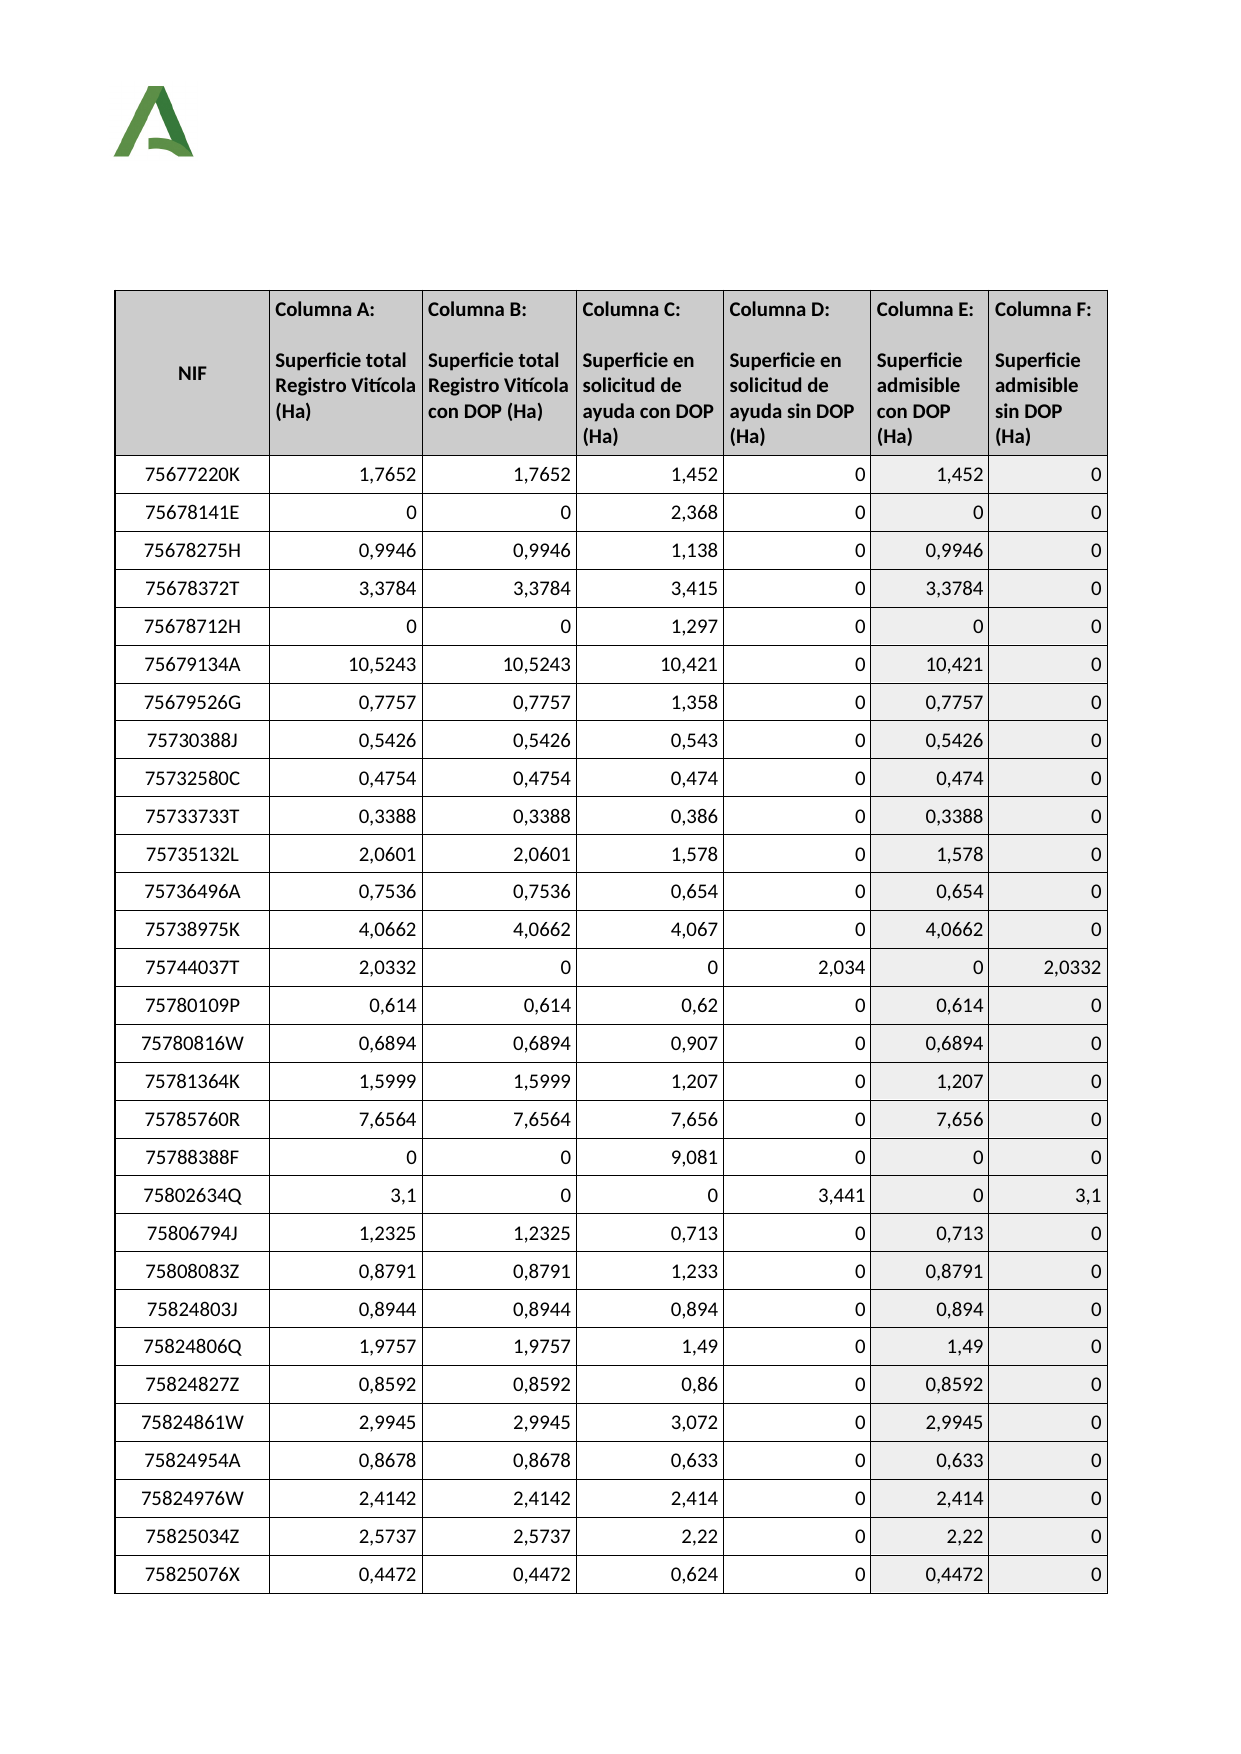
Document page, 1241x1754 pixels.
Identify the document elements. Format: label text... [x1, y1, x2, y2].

table_cell 0 [577, 1176, 723, 1213]
table_cell 0,894 [577, 1290, 723, 1327]
table_cell 0,624 [577, 1556, 723, 1592]
table_cell 0,8791 [423, 1252, 576, 1289]
table_cell 0,713 [577, 1214, 723, 1251]
table_cell 0,907 [577, 1025, 723, 1062]
table_cell 0,386 [577, 797, 723, 834]
table_header Columna B: Superficie total Registro Vitícola con DOP (Ha) [423, 291, 576, 455]
table_cell 75736496A [116, 873, 269, 910]
table_cell 0,6894 [423, 1025, 576, 1062]
table_cell 1,138 [577, 532, 723, 569]
table_cell 75744037T [116, 949, 269, 986]
table_cell 4,0662 [270, 911, 422, 948]
table_cell 1,452 [871, 456, 988, 493]
table_cell 2,0332 [989, 949, 1107, 986]
table_cell 1,7652 [270, 456, 422, 493]
table_cell 0 [989, 1480, 1107, 1517]
table_cell 7,656 [871, 1101, 988, 1137]
table_cell 0,614 [423, 987, 576, 1024]
table_cell 0 [989, 1366, 1107, 1403]
table_cell 0,474 [871, 759, 988, 796]
table_cell 1,207 [871, 1063, 988, 1099]
table_cell 0,633 [871, 1442, 988, 1479]
table_cell 1,452 [577, 456, 723, 493]
table_cell 1,578 [871, 835, 988, 872]
table_cell 0 [989, 1139, 1107, 1175]
table_cell 10,5243 [270, 646, 422, 682]
table_cell 1,7652 [423, 456, 576, 493]
table_cell 0,6894 [270, 1025, 422, 1062]
table_cell 75825076X [116, 1556, 269, 1592]
table_cell 2,9945 [423, 1404, 576, 1441]
table_cell 0 [270, 494, 422, 531]
table_cell 0 [724, 1328, 870, 1365]
table_cell 0,4472 [270, 1556, 422, 1592]
table_cell 0,8791 [270, 1252, 422, 1289]
table_cell 3,1 [270, 1176, 422, 1213]
table_cell 1,49 [871, 1328, 988, 1365]
table_cell 75679526G [116, 684, 269, 720]
table_cell 75735132L [116, 835, 269, 872]
table_cell 0 [989, 797, 1107, 834]
table_cell 0 [871, 608, 988, 644]
table_cell 3,3784 [270, 570, 422, 607]
table_header Columna D: Superficie en solicitud de ayuda sin DOP (Ha) [724, 291, 870, 455]
table_cell 0,9946 [423, 532, 576, 569]
table_cell 1,9757 [423, 1328, 576, 1365]
table_cell 0,3388 [871, 797, 988, 834]
table_cell 75679134A [116, 646, 269, 682]
table_cell 75732580C [116, 759, 269, 796]
table_cell 0 [724, 1214, 870, 1251]
table_cell 2,0601 [423, 835, 576, 872]
table_cell 75824803J [116, 1290, 269, 1327]
table_cell 2,0332 [270, 949, 422, 986]
table_cell 0,8944 [270, 1290, 422, 1327]
table_cell 75730388J [116, 721, 269, 758]
table_cell 0 [724, 494, 870, 531]
table_cell 2,9945 [270, 1404, 422, 1441]
table_cell 7,6564 [423, 1101, 576, 1137]
table_cell 2,22 [871, 1518, 988, 1554]
table_cell 0 [989, 987, 1107, 1024]
table_header Columna A: Superficie total Registro Vitícola (Ha) [270, 291, 422, 455]
table_cell 0,62 [577, 987, 723, 1024]
table_cell 0 [423, 1176, 576, 1213]
table_cell 0 [724, 1442, 870, 1479]
table_cell 0 [724, 1290, 870, 1327]
table_cell 0 [724, 1518, 870, 1554]
table_cell 0 [724, 1025, 870, 1062]
table_cell 10,421 [577, 646, 723, 682]
table_cell 0 [989, 1214, 1107, 1251]
table_cell 0 [989, 1404, 1107, 1441]
table_cell 75802634Q [116, 1176, 269, 1213]
table_cell 9,081 [577, 1139, 723, 1175]
table_cell 0,3388 [270, 797, 422, 834]
table_cell 0,8592 [270, 1366, 422, 1403]
table_cell 0 [989, 721, 1107, 758]
table_cell 75824976W [116, 1480, 269, 1517]
table_cell 0 [724, 608, 870, 644]
table_cell 0 [989, 1025, 1107, 1062]
table_cell 0,3388 [423, 797, 576, 834]
table_cell 10,5243 [423, 646, 576, 682]
table_cell 0 [989, 1518, 1107, 1554]
table_cell 0 [270, 1139, 422, 1175]
table_cell 3,072 [577, 1404, 723, 1441]
table_cell 0 [989, 1101, 1107, 1137]
table_cell 2,9945 [871, 1404, 988, 1441]
table_cell 0,9946 [270, 532, 422, 569]
table_cell 0,4472 [871, 1556, 988, 1592]
table_cell 75781364K [116, 1063, 269, 1099]
table_cell 0 [724, 1404, 870, 1441]
table_cell 0,6894 [871, 1025, 988, 1062]
table_cell 0,4472 [423, 1556, 576, 1592]
table_cell 75677220K [116, 456, 269, 493]
table_cell 0 [423, 608, 576, 644]
table_cell 4,0662 [423, 911, 576, 948]
table_cell 0 [989, 1328, 1107, 1365]
table_cell 0,713 [871, 1214, 988, 1251]
table_cell 0 [724, 1252, 870, 1289]
table_cell 0,633 [577, 1442, 723, 1479]
table_header NIF [116, 291, 269, 455]
table_cell 0 [989, 1442, 1107, 1479]
table_cell 0,4754 [270, 759, 422, 796]
table_cell 0 [989, 1252, 1107, 1289]
table_cell 75785760R [116, 1101, 269, 1137]
table_cell 0 [989, 911, 1107, 948]
table_cell 0,474 [577, 759, 723, 796]
table_cell 0,86 [577, 1366, 723, 1403]
table_cell 0 [989, 532, 1107, 569]
table_cell 0 [423, 494, 576, 531]
table_cell 10,421 [871, 646, 988, 682]
table_cell 0 [989, 570, 1107, 607]
table_cell 75808083Z [116, 1252, 269, 1289]
table_cell 75678712H [116, 608, 269, 644]
table_cell 75806794J [116, 1214, 269, 1251]
table_cell 0 [423, 949, 576, 986]
table_cell 0,5426 [270, 721, 422, 758]
table_cell 1,207 [577, 1063, 723, 1099]
table_cell 0,614 [871, 987, 988, 1024]
table_cell 0,7757 [270, 684, 422, 720]
table_cell 75738975K [116, 911, 269, 948]
table_cell 0 [724, 721, 870, 758]
table_cell 0 [724, 646, 870, 682]
table_cell 2,5737 [270, 1518, 422, 1554]
table_cell 7,656 [577, 1101, 723, 1137]
table_cell 1,358 [577, 684, 723, 720]
table_cell 1,297 [577, 608, 723, 644]
table_cell 0 [989, 684, 1107, 720]
table_cell 75824954A [116, 1442, 269, 1479]
table_cell 0,7757 [423, 684, 576, 720]
table_cell 0 [724, 835, 870, 872]
table_cell 0 [724, 873, 870, 910]
table_cell 2,368 [577, 494, 723, 531]
table_cell 75824827Z [116, 1366, 269, 1403]
table_cell 0,8678 [423, 1442, 576, 1479]
table_cell 0,7757 [871, 684, 988, 720]
table_cell 7,6564 [270, 1101, 422, 1137]
table_cell 3,415 [577, 570, 723, 607]
table_cell 1,2325 [423, 1214, 576, 1251]
table_cell 0 [871, 1176, 988, 1213]
table_cell 0,8592 [871, 1366, 988, 1403]
table_cell 0,5426 [871, 721, 988, 758]
table_cell 75678275H [116, 532, 269, 569]
table_cell 0 [989, 456, 1107, 493]
table_header Columna F: Superficie admisible sin DOP (Ha) [989, 291, 1107, 455]
table_header Columna C: Superficie en solicitud de ayuda con DOP (Ha) [577, 291, 723, 455]
table_cell 0 [724, 1063, 870, 1099]
table_cell 0,8592 [423, 1366, 576, 1403]
table_cell 4,0662 [871, 911, 988, 948]
table_cell 0 [724, 570, 870, 607]
table_cell 0 [871, 1139, 988, 1175]
table_cell 3,1 [989, 1176, 1107, 1213]
table_cell 0 [989, 759, 1107, 796]
table_cell 1,233 [577, 1252, 723, 1289]
table_cell 0,8678 [270, 1442, 422, 1479]
table_cell 75824861W [116, 1404, 269, 1441]
table_cell 3,3784 [423, 570, 576, 607]
table_cell 0 [989, 494, 1107, 531]
table_cell 0 [989, 1063, 1107, 1099]
table_cell 0 [989, 873, 1107, 910]
table_cell 0 [724, 797, 870, 834]
table_cell 0 [577, 949, 723, 986]
table_cell 1,9757 [270, 1328, 422, 1365]
table_cell 2,0601 [270, 835, 422, 872]
table_cell 0 [423, 1139, 576, 1175]
table_cell 0 [724, 1366, 870, 1403]
table_cell 0,7536 [270, 873, 422, 910]
table_cell 0 [724, 532, 870, 569]
table_cell 2,414 [871, 1480, 988, 1517]
table_cell 0 [724, 911, 870, 948]
table_cell 0 [724, 759, 870, 796]
table_cell 3,3784 [871, 570, 988, 607]
table_cell 75733733T [116, 797, 269, 834]
table_cell 4,067 [577, 911, 723, 948]
table_cell 2,5737 [423, 1518, 576, 1554]
table_cell 0,654 [577, 873, 723, 910]
table_cell 1,2325 [270, 1214, 422, 1251]
table_cell 2,4142 [423, 1480, 576, 1517]
table_header Columna E: Superficie admisible con DOP (Ha) [871, 291, 988, 455]
table_cell 0 [724, 684, 870, 720]
table_cell 1,49 [577, 1328, 723, 1365]
table_cell 0 [724, 1101, 870, 1137]
table_cell 0 [989, 1290, 1107, 1327]
table_cell 0 [989, 1556, 1107, 1592]
table_cell 0,8791 [871, 1252, 988, 1289]
table_cell 3,441 [724, 1176, 870, 1213]
table_cell 2,414 [577, 1480, 723, 1517]
table_cell 2,4142 [270, 1480, 422, 1517]
table_cell 0 [989, 608, 1107, 644]
table_cell 0 [989, 835, 1107, 872]
table_cell 0,654 [871, 873, 988, 910]
table_cell 1,5999 [423, 1063, 576, 1099]
table_cell 0 [724, 456, 870, 493]
table_cell 75780816W [116, 1025, 269, 1062]
table_cell 0,9946 [871, 532, 988, 569]
table_cell 75780109P [116, 987, 269, 1024]
table_cell 0 [724, 1556, 870, 1592]
table_cell 0,8944 [423, 1290, 576, 1327]
table_cell 0,7536 [423, 873, 576, 910]
table_cell 1,578 [577, 835, 723, 872]
table_cell 0,5426 [423, 721, 576, 758]
table_cell 75825034Z [116, 1518, 269, 1554]
table_cell 75678372T [116, 570, 269, 607]
table_cell 1,5999 [270, 1063, 422, 1099]
table_cell 0 [724, 987, 870, 1024]
table_cell 0 [270, 608, 422, 644]
picture [109, 81, 198, 161]
table_cell 0 [871, 494, 988, 531]
table_cell 0 [724, 1139, 870, 1175]
table_cell 75678141E [116, 494, 269, 531]
table_cell 0,4754 [423, 759, 576, 796]
table_cell 0 [871, 949, 988, 986]
table_cell 0,894 [871, 1290, 988, 1327]
table_cell 2,034 [724, 949, 870, 986]
table_cell 0 [989, 646, 1107, 682]
table_cell 0,543 [577, 721, 723, 758]
table_cell 75824806Q [116, 1328, 269, 1365]
table_cell 0 [724, 1480, 870, 1517]
table_cell 2,22 [577, 1518, 723, 1554]
table_cell 75788388F [116, 1139, 269, 1175]
table_cell 0,614 [270, 987, 422, 1024]
